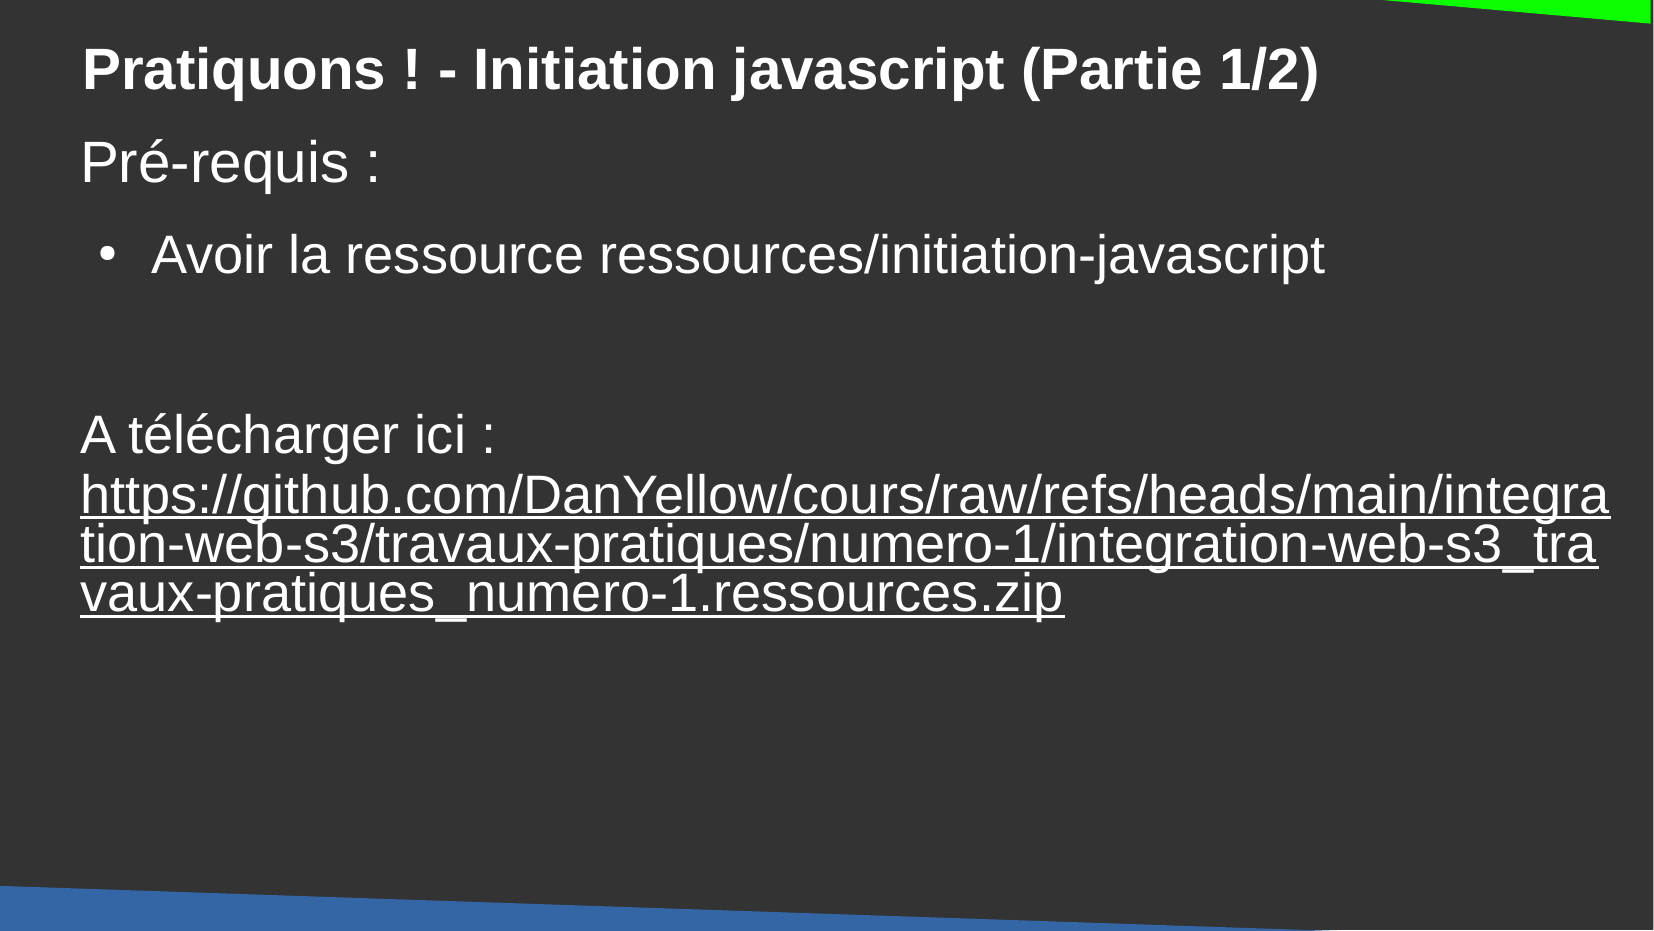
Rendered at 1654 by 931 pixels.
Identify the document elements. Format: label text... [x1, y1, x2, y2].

list Pré-requis : Avoir la ressource ressources/initiation-javascript A télécharger ici : https://github.com/DanYellow/cours/raw/refs/heads/main/integration-web-s3/travaux-pratiques/numero-1/integration-web-s3_travaux-pratiques_numero-1.ressources.zip [80, 129, 1620, 715]
title Pratiquons ! - Initiation javascript (Partie 1/2) [82, 37, 1571, 114]
text_box [0, 885, 1337, 931]
text_box [1382, 0, 1651, 24]
